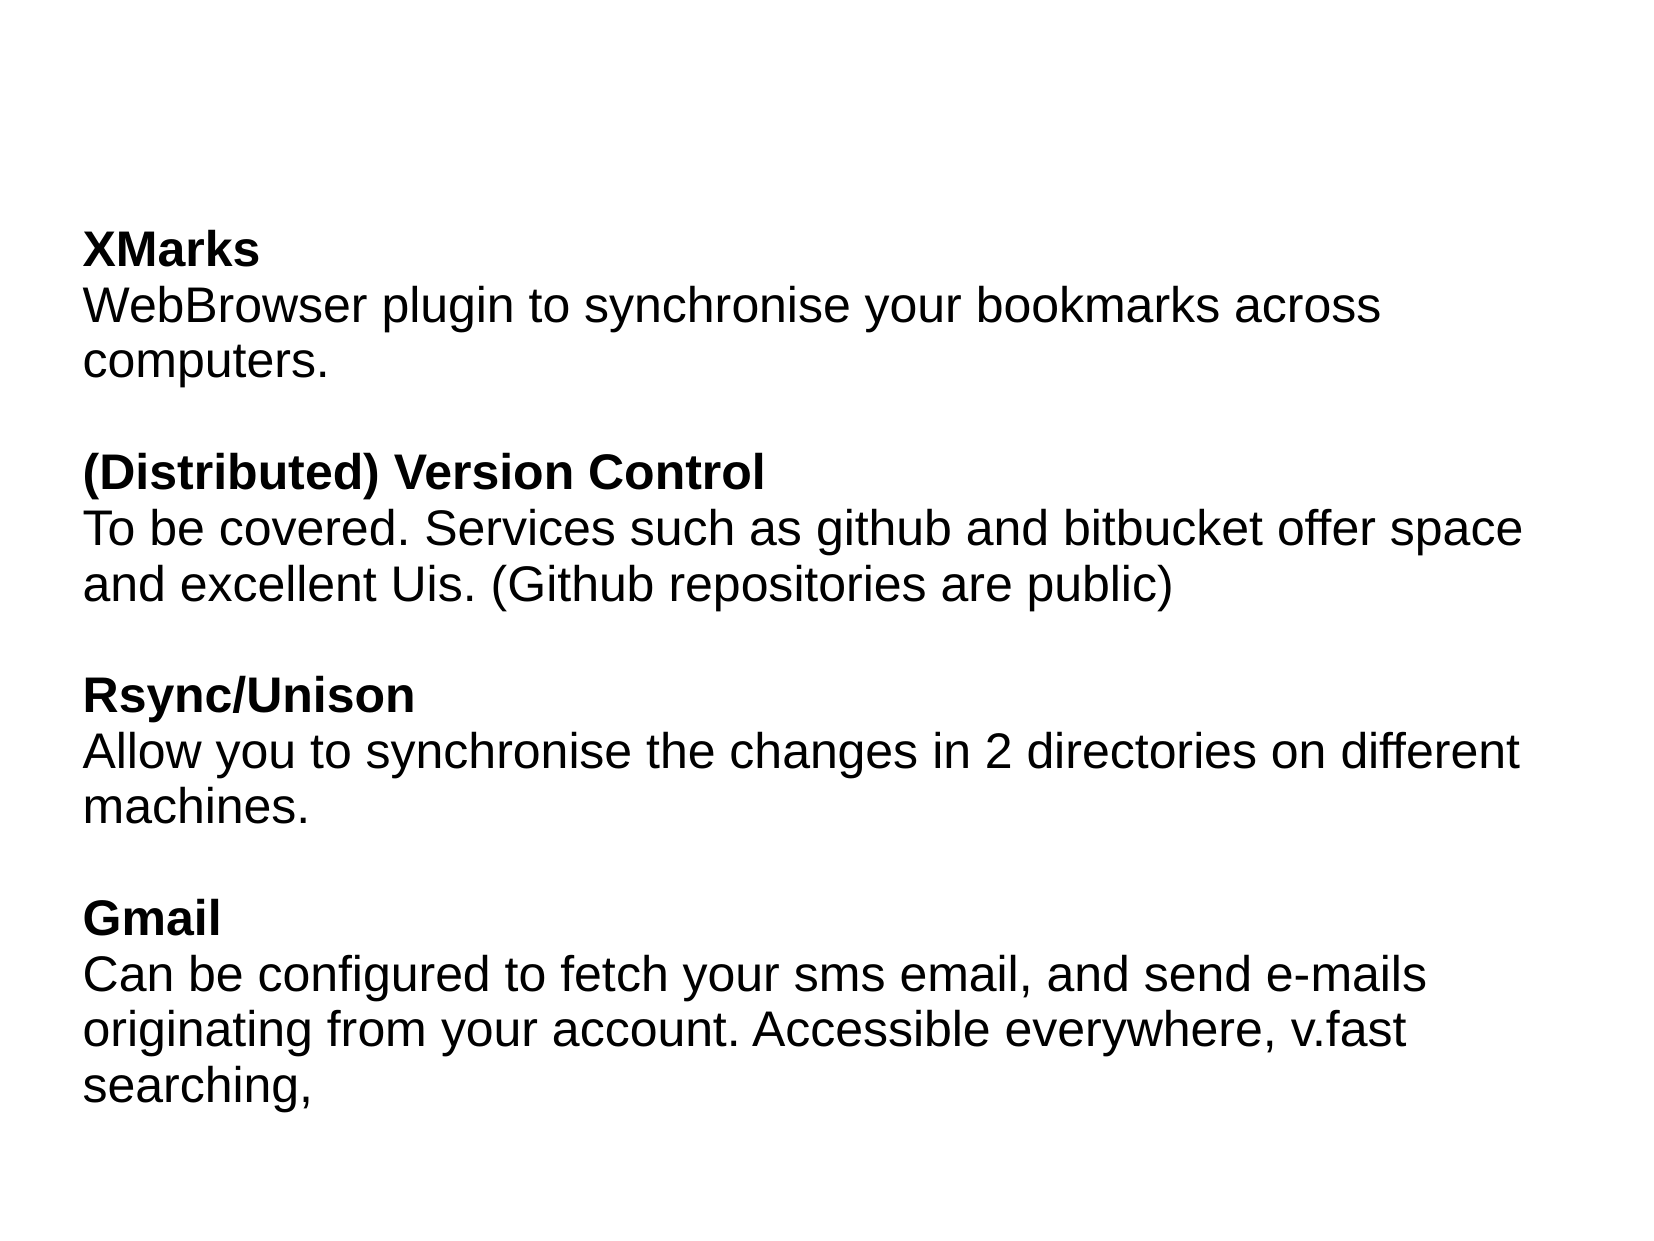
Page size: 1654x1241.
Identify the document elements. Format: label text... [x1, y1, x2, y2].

subtitle XMarks WebBrowser plugin to synchronise your bookmarks across computers. (Distributed) Version Control To be covered. Services such as github and bitbucket offer space and excellent Uis. (Github repositories are public) Rsync/Unison Allow you to synchronise the changes in 2 directories on different machines. Gmail Can be configured to fetch your sms email, and send e-mails originating from your account. Accessible everywhere, v.fast searching, [82, 221, 1571, 1225]
